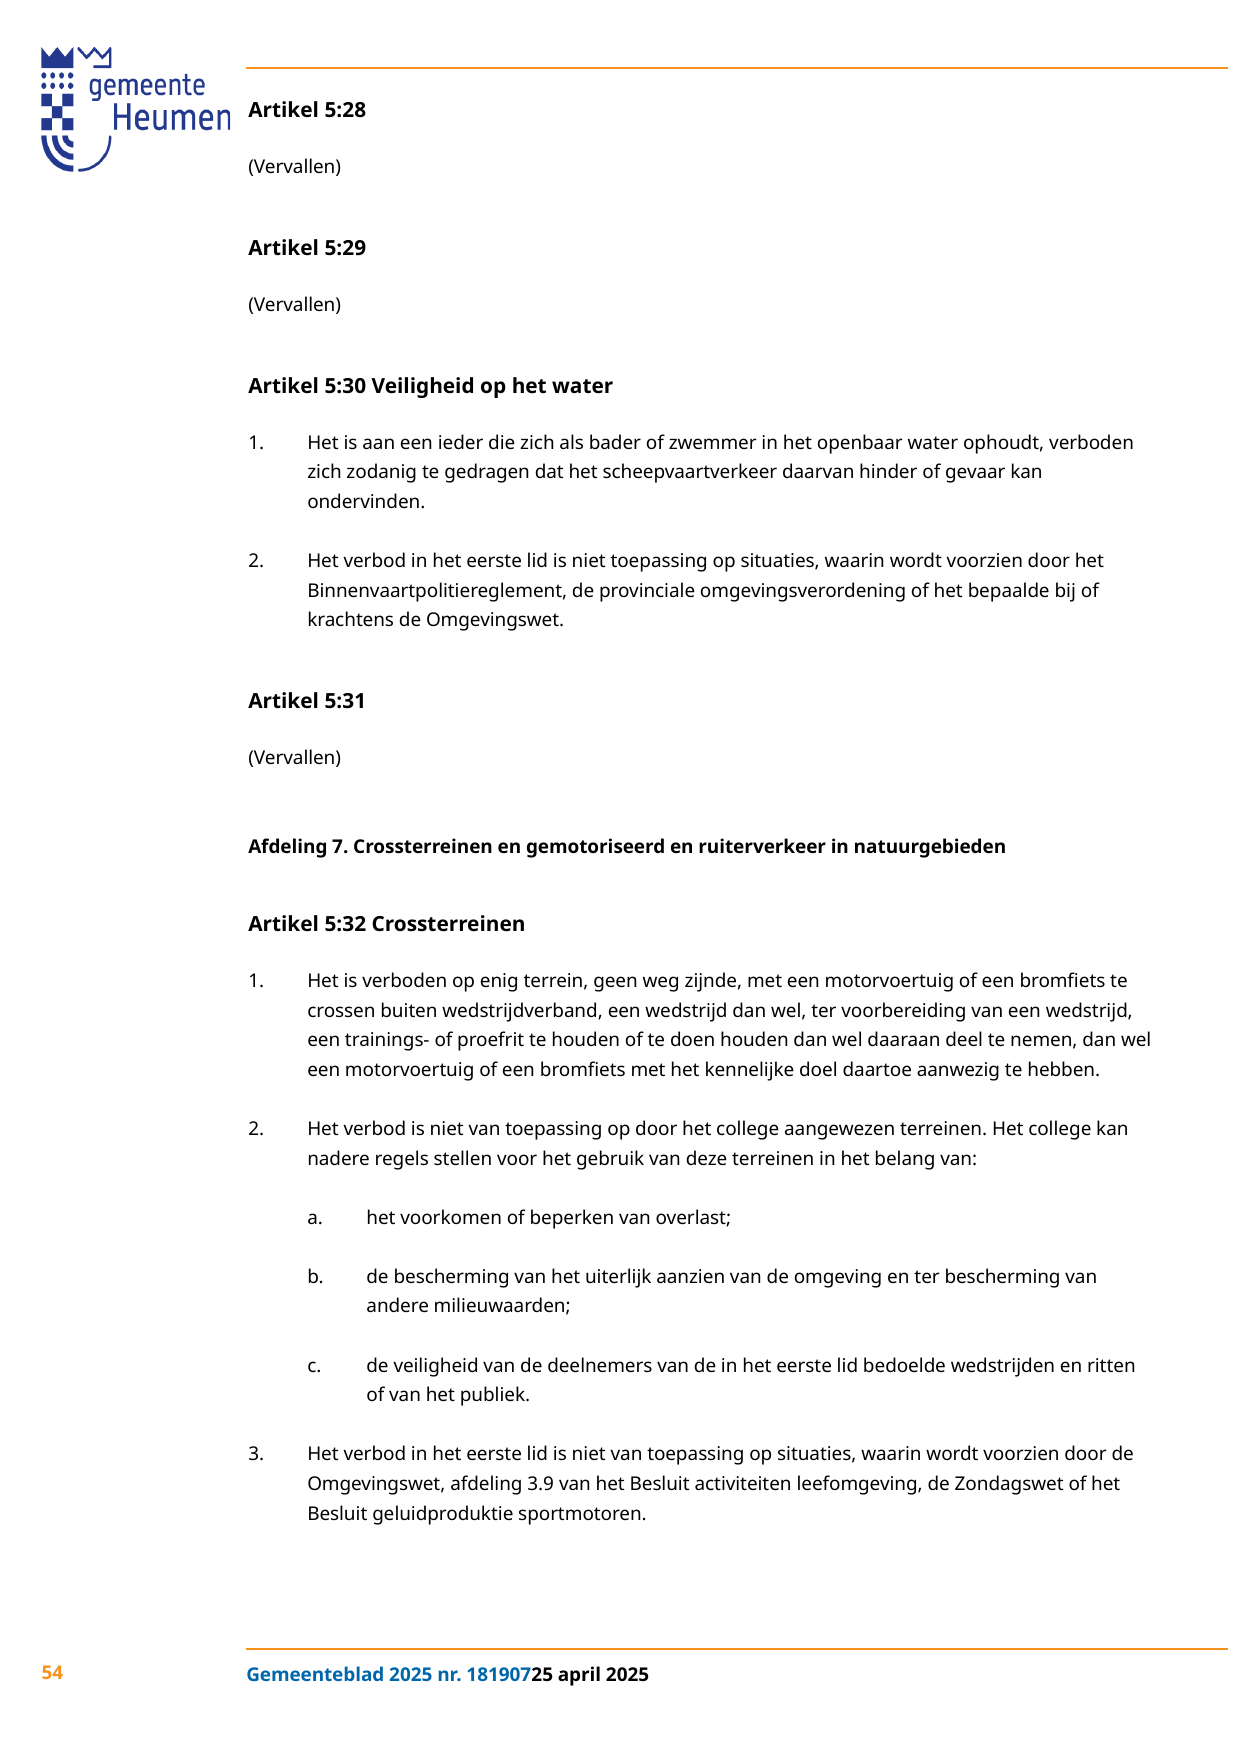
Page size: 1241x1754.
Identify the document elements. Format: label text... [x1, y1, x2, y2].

list de veiligheid van de deelnemers van de in het eerste lid bedoelde wedstrijden en ritten of van het publiek. [307, 1352, 1152, 1407]
text (Vervallen) [248, 744, 1152, 770]
text Artikel 5:29 [248, 233, 1152, 261]
text Artikel 5:28 [248, 95, 1152, 123]
picture [41, 47, 231, 172]
text (Vervallen) [248, 153, 1152, 178]
list Het verbod is niet van toepassing op door het college aangewezen terreinen. Het college kan nadere regels stellen voor het gebruik van deze terreinen in het belang van: [248, 1115, 1152, 1171]
list Het is aan een ieder die zich als bader of zwemmer in het openbaar water ophoudt, verboden zich zodanig te gedragen dat het scheepvaartverkeer daarvan hinder of gevaar kan ondervinden. [248, 429, 1152, 514]
list het voorkomen of beperken van overlast; [307, 1204, 1152, 1230]
list Het is verboden op enig terrein, geen weg zijnde, met een motorvoertuig of een bromfiets te crossen buiten wedstrijdverband, een wedstrijd dan wel, ter voorbereiding van een wedstrijd, een trainings- of proefrit te houden of te doen houden dan wel daaraan deel te nemen, dan wel een motorvoertuig of een bromfiets met het kennelijke doel daartoe aanwezig te hebben. [248, 967, 1152, 1082]
text Artikel 5:30 Veiligheid op het water [248, 371, 1152, 399]
text Artikel 5:31 [248, 686, 1152, 715]
list Het verbod in het eerste lid is niet van toepassing op situaties, waarin wordt voorzien door de Omgevingswet, afdeling 3.9 van het Besluit activiteiten leefomgeving, de Zondagswet of het Besluit geluidproduktie sportmotoren. [248, 1441, 1152, 1526]
list de bescherming van het uiterlijk aanzien van de omgeving en ter bescherming van andere milieuwaarden; [307, 1263, 1152, 1318]
text Afdeling 7. Crossterreinen en gemotoriseerd en ruiterverkeer in natuurgebieden [248, 833, 1152, 859]
text (Vervallen) [248, 291, 1152, 317]
text Artikel 5:32 Crossterreinen [248, 909, 1152, 938]
list Het verbod in het eerste lid is niet toepassing op situaties, waarin wordt voorzien door het Binnenvaartpolitiereglement, de provinciale omgevingsverordening of het bepaalde bij of krachtens de Omgevingswet. [248, 547, 1152, 632]
